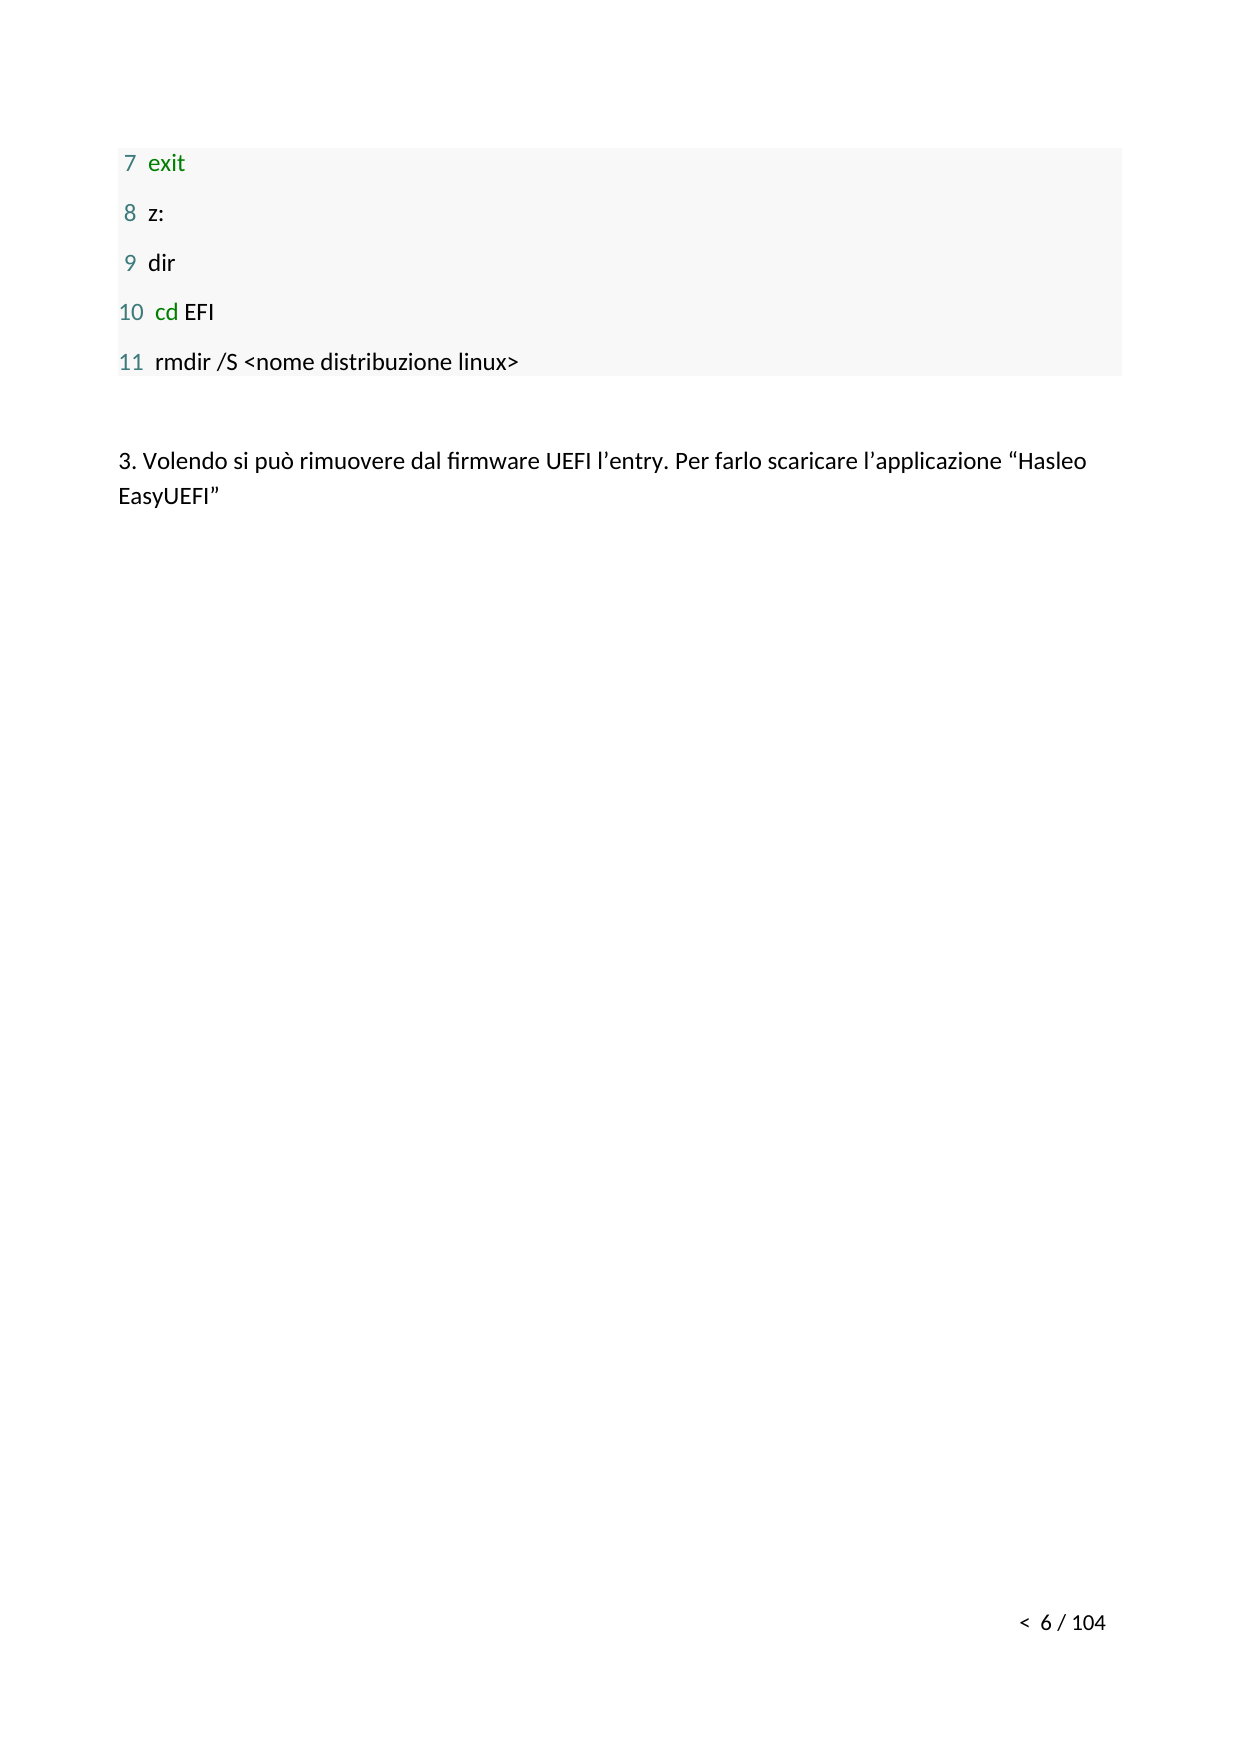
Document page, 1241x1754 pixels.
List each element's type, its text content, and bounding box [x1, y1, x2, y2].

text 10 cd EFI [118, 296, 1122, 327]
text 3. Volendo si può rimuovere dal firmware UEFI l’entry. Per farlo scaricare l’applicazione “Hasleo EasyUEFI” [118, 445, 1122, 511]
text 8 z: [118, 197, 1122, 228]
text 7 exit [118, 148, 1122, 178]
text 9 dir [118, 247, 1122, 277]
text 11 rmdir /S <nome distribuzione linux> [118, 346, 1122, 376]
